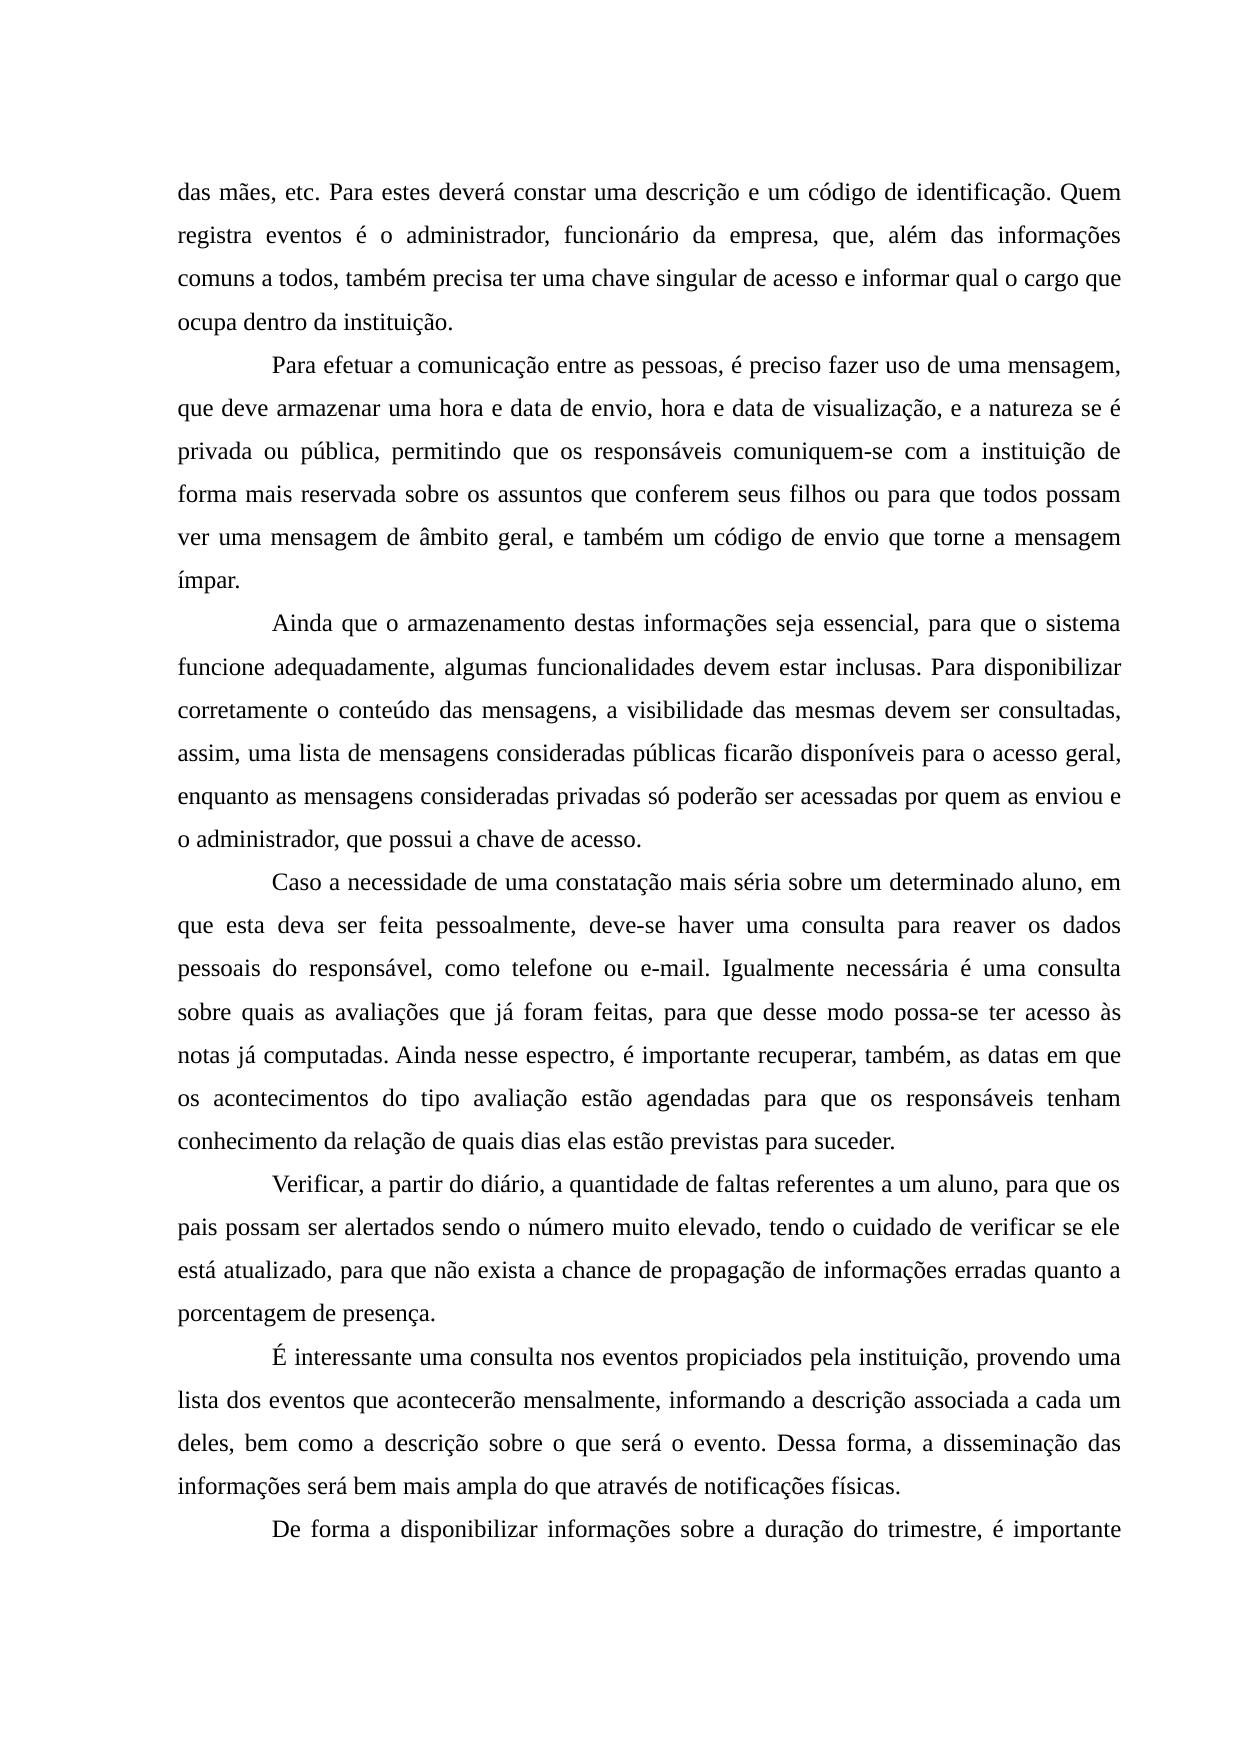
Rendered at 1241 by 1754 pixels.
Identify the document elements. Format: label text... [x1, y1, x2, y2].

text das mães, etc. Para estes deverá constar uma descrição e um código de identificação. Quem registra eventos é o administrador, funcionário da empresa, que, além das informações comuns a todos, também precisa ter uma chave singular de acesso e informar qual o cargo que ocupa dentro da instituição. [177, 177, 1122, 335]
text Ainda que o armazenamento destas informações seja essencial, para que o sistema funcione adequadamente, algumas funcionalidades devem estar inclusas. Para disponibilizar corretamente o conteúdo das mensagens, a visibilidade das mesmas devem ser consultadas, assim, uma lista de mensagens consideradas públicas ficarão disponíveis para o acesso geral, enquanto as mensagens consideradas privadas só poderão ser acessadas por quem as enviou e o administrador, que possui a chave de acesso. [177, 608, 1122, 853]
text É interessante uma consulta nos eventos propiciados pela instituição, provendo uma lista dos eventos que acontecerão mensalmente, informando a descrição associada a cada um deles, bem como a descrição sobre o que será o evento. Dessa forma, a disseminação das informações será bem mais ampla do que através de notificações físicas. [177, 1342, 1122, 1500]
text De forma a disponibilizar informações sobre a duração do trimestre, é importante [177, 1514, 1122, 1543]
text Caso a necessidade de uma constatação mais séria sobre um determinado aluno, em que esta deva ser feita pessoalmente, deve-se haver uma consulta para reaver os dados pessoais do responsável, como telefone ou e-mail. Igualmente necessária é uma consulta sobre quais as avaliações que já foram feitas, para que desse modo possa-se ter acesso às notas já computadas. Ainda nesse espectro, é importante recuperar, também, as datas em que os acontecimentos do tipo avaliação estão agendadas para que os responsáveis tenham conhecimento da relação de quais dias elas estão previstas para suceder. [177, 867, 1122, 1155]
text Verificar, a partir do diário, a quantidade de faltas referentes a um aluno, para que os pais possam ser alertados sendo o número muito elevado, tendo o cuidado de verificar se ele está atualizado, para que não exista a chance de propagação de informações erradas quanto a porcentagem de presença. [177, 1169, 1122, 1327]
text Para efetuar a comunicação entre as pessoas, é preciso fazer uso de uma mensagem, que deve armazenar uma hora e data de envio, hora e data de visualização, e a natureza se é privada ou pública, permitindo que os responsáveis comuniquem-se com a instituição de forma mais reservada sobre os assuntos que conferem seus filhos ou para que todos possam ver uma mensagem de âmbito geral, e também um código de envio que torne a mensagem ímpar. [177, 350, 1122, 594]
